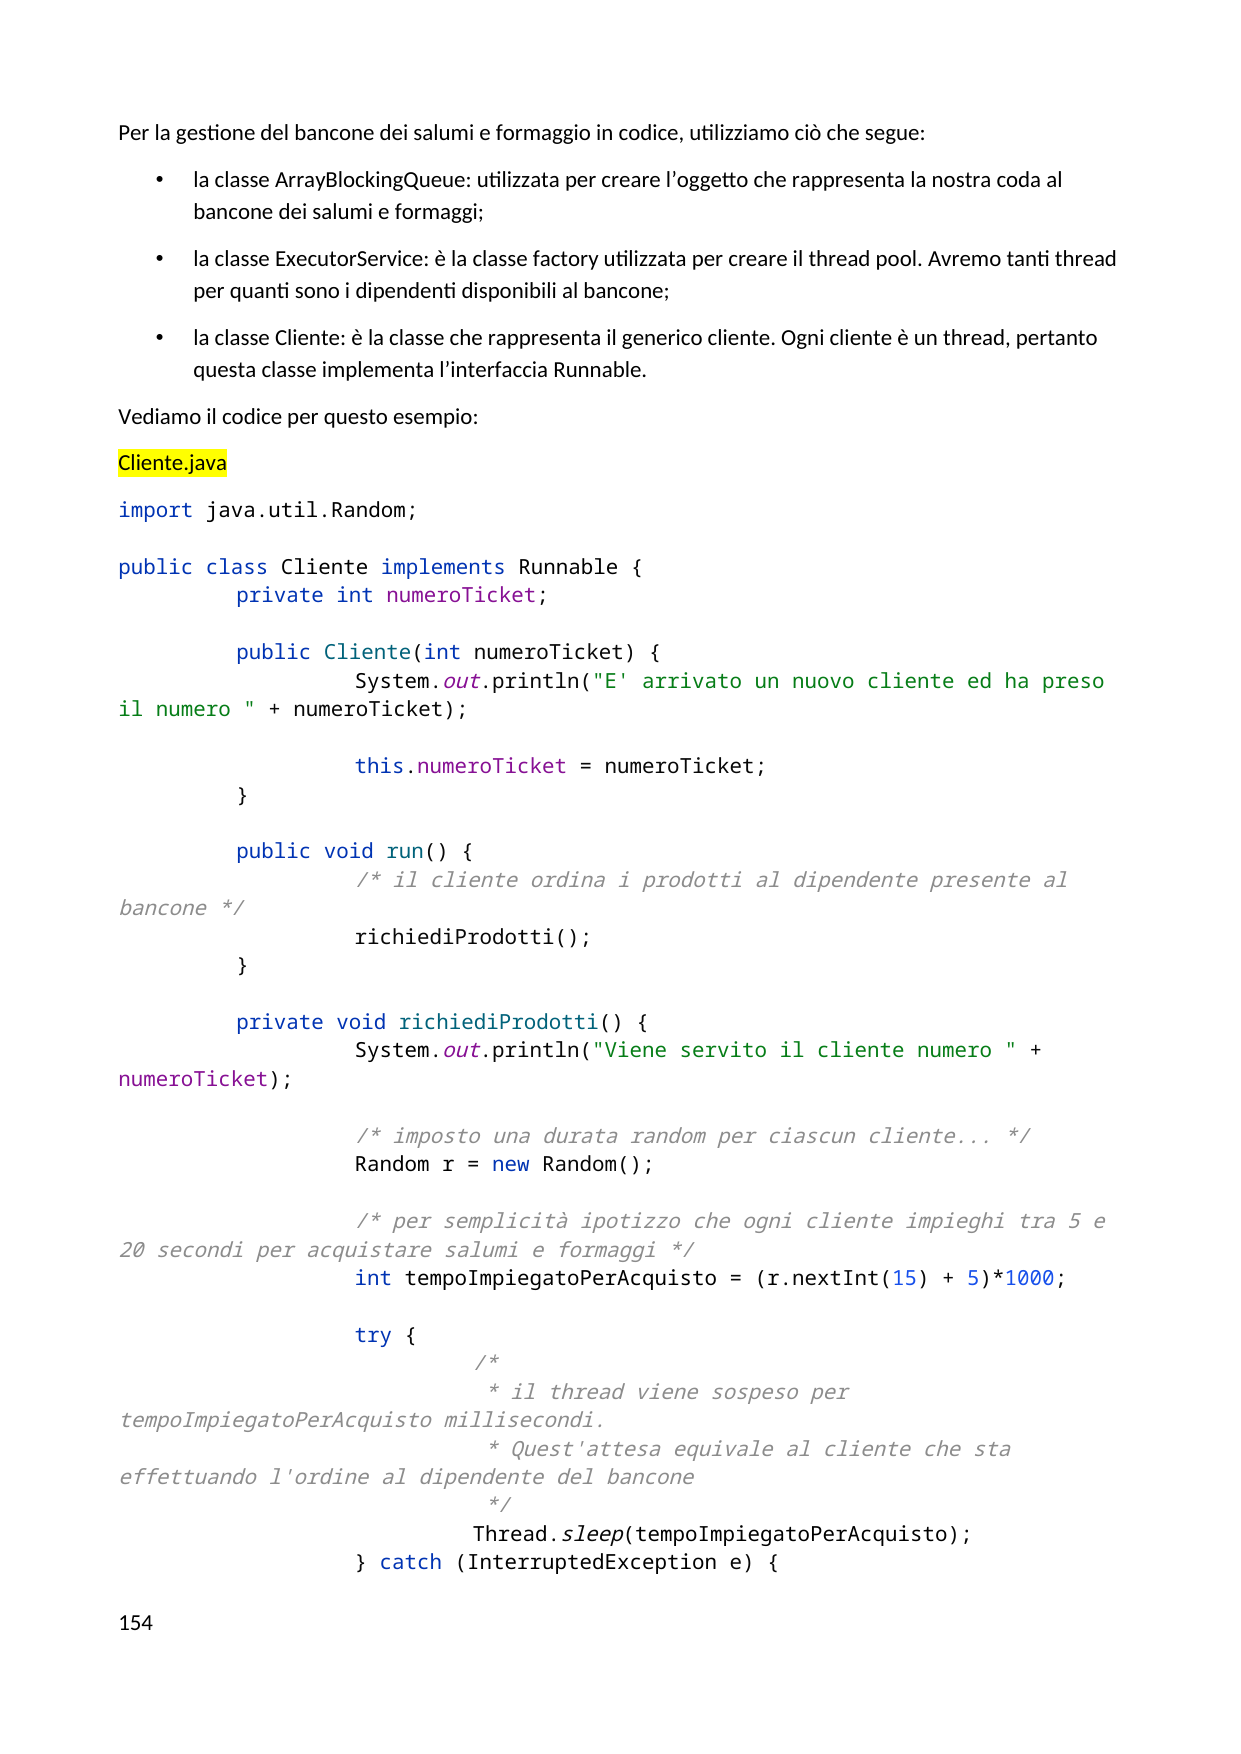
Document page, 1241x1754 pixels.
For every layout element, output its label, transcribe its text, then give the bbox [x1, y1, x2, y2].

list la classe Cliente: è la classe che rappresenta il generico cliente. Ogni cliente è un thread, pertanto questa classe implementa l’interfaccia Runnable. [156, 323, 1122, 383]
list la classe ArrayBlockingQueue: utilizzata per creare l’oggetto che rappresenta la nostra coda al bancone dei salumi e formaggi; [156, 165, 1122, 225]
text import java.util.Random; public class Cliente implements Runnable { private int numeroTicket; public Cliente(int numeroTicket) { System.out.println("E' arrivato un nuovo cliente ed ha preso il numero " + numeroTicket); this.numeroTicket = numeroTicket; } public void run() { /* il cliente ordina i prodotti al dipendente presente al bancone */ richiediProdotti(); } private void richiediProdotti() { System.out.println("Viene servito il cliente numero " + numeroTicket); /* imposto una durata random per ciascun cliente... */ Random r = new Random(); /* per semplicità ipotizzo che ogni cliente impieghi tra 5 e 20 secondi per acquistare salumi e formaggi */ int tempoImpiegatoPerAcquisto = (r.nextInt(15) + 5)*1000; try { /* * il thread viene sospeso per tempoImpiegatoPerAcquisto millisecondi. * Quest'attesa equivale al cliente che sta effettuando l'ordine al dipendente del bancone */ Thread.sleep(tempoImpiegatoPerAcquisto); } catch (InterruptedException e) { [118, 495, 1122, 1576]
text Cliente.java [118, 448, 1122, 477]
text Vediamo il codice per questo esempio: [118, 402, 1122, 430]
text Per la gestione del bancone dei salumi e formaggio in codice, utilizziamo ciò che segue: [118, 118, 1122, 146]
list la classe ExecutorService: è la classe factory utilizzata per creare il thread pool. Avremo tanti thread per quanti sono i dipendenti disponibili al bancone; [156, 244, 1122, 304]
